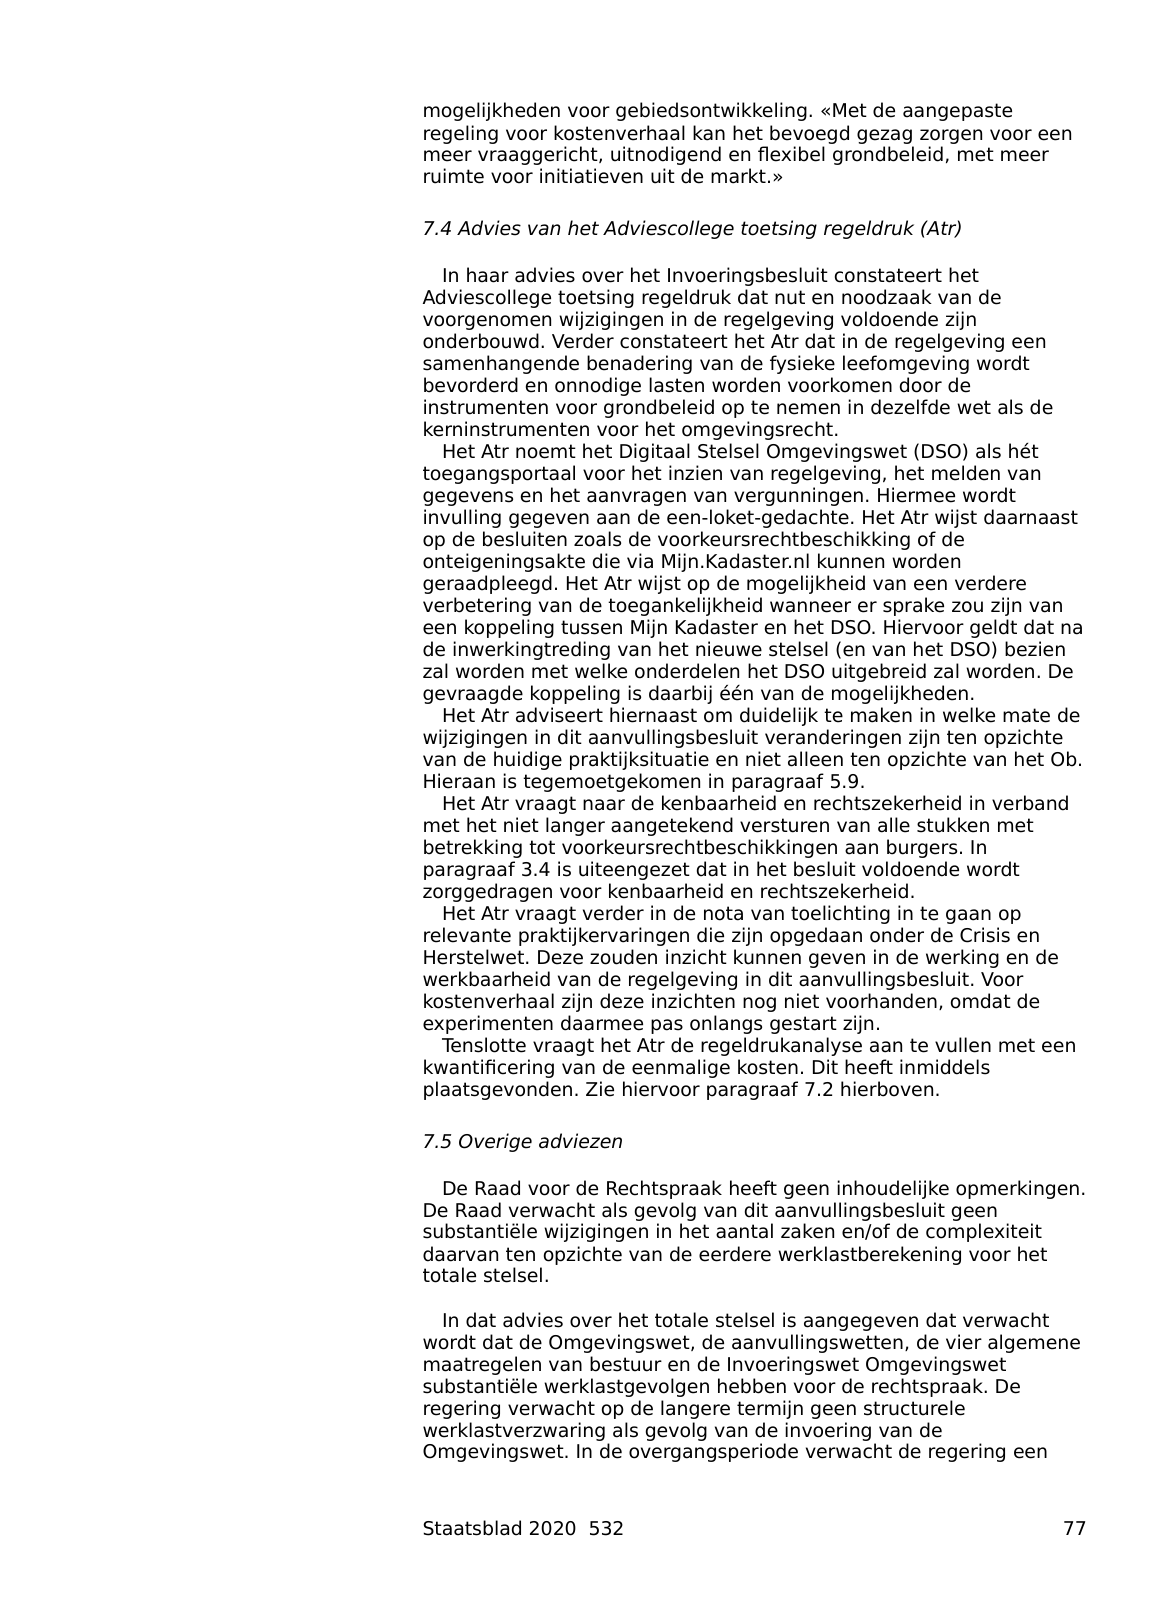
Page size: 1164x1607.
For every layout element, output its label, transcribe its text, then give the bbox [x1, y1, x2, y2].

text Het Atr noemt het Digitaal Stelsel Omgevingswet (DSO) als hét toegangsportaal voor het inzien van regelgeving, het melden van gegevens en het aanvragen van vergunningen. Hiermee wordt invulling gegeven aan de een-loket-gedachte. Het Atr wijst daarnaast op de besluiten zoals de voorkeursrechtbeschikking of de onteigeningsakte die via Mijn.Kadaster.nl kunnen worden geraadpleegd. Het Atr wijst op de mogelijkheid van een verdere verbetering van de toegankelijkheid wanneer er sprake zou zijn van een koppeling tussen Mijn Kadaster en het DSO. Hiervoor geldt dat na de inwerkingtreding van het nieuwe stelsel (en van het DSO) bezien zal worden met welke onderdelen het DSO uitgebreid zal worden. De gevraagde koppeling is daarbij één van de mogelijkheden. [422, 441, 1087, 705]
text mogelijkheden voor gebiedsontwikkeling. «Met de aangepaste regeling voor kostenverhaal kan het bevoegd gezag zorgen voor een meer vraaggericht, uitnodigend en flexibel grondbeleid, met meer ruimte voor initiatieven uit de markt.» [422, 100, 1087, 188]
text Het Atr adviseert hiernaast om duidelijk te maken in welke mate de wijzigingen in dit aanvullingsbesluit veranderingen zijn ten opzichte van de huidige praktijksituatie en niet alleen ten opzichte van het Ob. Hieraan is tegemoetgekomen in paragraaf 5.9. [422, 705, 1087, 793]
text Het Atr vraagt naar de kenbaarheid en rechtszekerheid in verband met het niet langer aangetekend versturen van alle stukken met betrekking tot voorkeursrechtbeschikkingen aan burgers. In paragraaf 3.4 is uiteengezet dat in het besluit voldoende wordt zorggedragen voor kenbaarheid en rechtszekerheid. [422, 793, 1087, 903]
text Het Atr vraagt verder in de nota van toelichting in te gaan op relevante praktijkervaringen die zijn opgedaan onder de Crisis en Herstelwet. Deze zouden inzicht kunnen geven in de werking en de werkbaarheid van de regelgeving in dit aanvullingsbesluit. Voor kostenverhaal zijn deze inzichten nog niet voorhanden, omdat de experimenten daarmee pas onlangs gestart zijn. [422, 903, 1087, 1034]
text Tenslotte vraagt het Atr de regeldrukanalyse aan te vullen met een kwantificering van de eenmalige kosten. Dit heeft inmiddels plaatsgevonden. Zie hiervoor paragraaf 7.2 hierboven. [422, 1034, 1087, 1101]
text De Raad voor de Rechtspraak heeft geen inhoudelijke opmerkingen. De Raad verwacht als gevolg van dit aanvullingsbesluit geen substantiële wijzigingen in het aantal zaken en/of de complexiteit daarvan ten opzichte van de eerdere werklastberekening voor het totale stelsel. [422, 1177, 1087, 1287]
text In haar advies over het Invoeringsbesluit constateert het Adviescollege toetsing regeldruk dat nut en noodzaak van de voorgenomen wijzigingen in de regelgeving voldoende zijn onderbouwd. Verder constateert het Atr dat in de regelgeving een samenhangende benadering van de fysieke leefomgeving wordt bevorderd en onnodige lasten worden voorkomen door de instrumenten voor grondbeleid op te nemen in dezelfde wet als de kerninstrumenten voor het omgevingsrecht. [422, 265, 1087, 441]
subtitle 7.4 Advies van het Adviescollege toetsing regeldruk (Atr) [422, 218, 1087, 240]
subtitle 7.5 Overige adviezen [422, 1131, 1087, 1152]
text In dat advies over het totale stelsel is aangegeven dat verwacht wordt dat de Omgevingswet, de aanvullingswetten, de vier algemene maatregelen van bestuur en de Invoeringswet Omgevingswet substantiële werklastgevolgen hebben voor de rechtspraak. De regering verwacht op de langere termijn geen structurele werklastverzwaring als gevolg van de invoering van de Omgevingswet. In de overgangsperiode verwacht de regering een [422, 1309, 1087, 1463]
